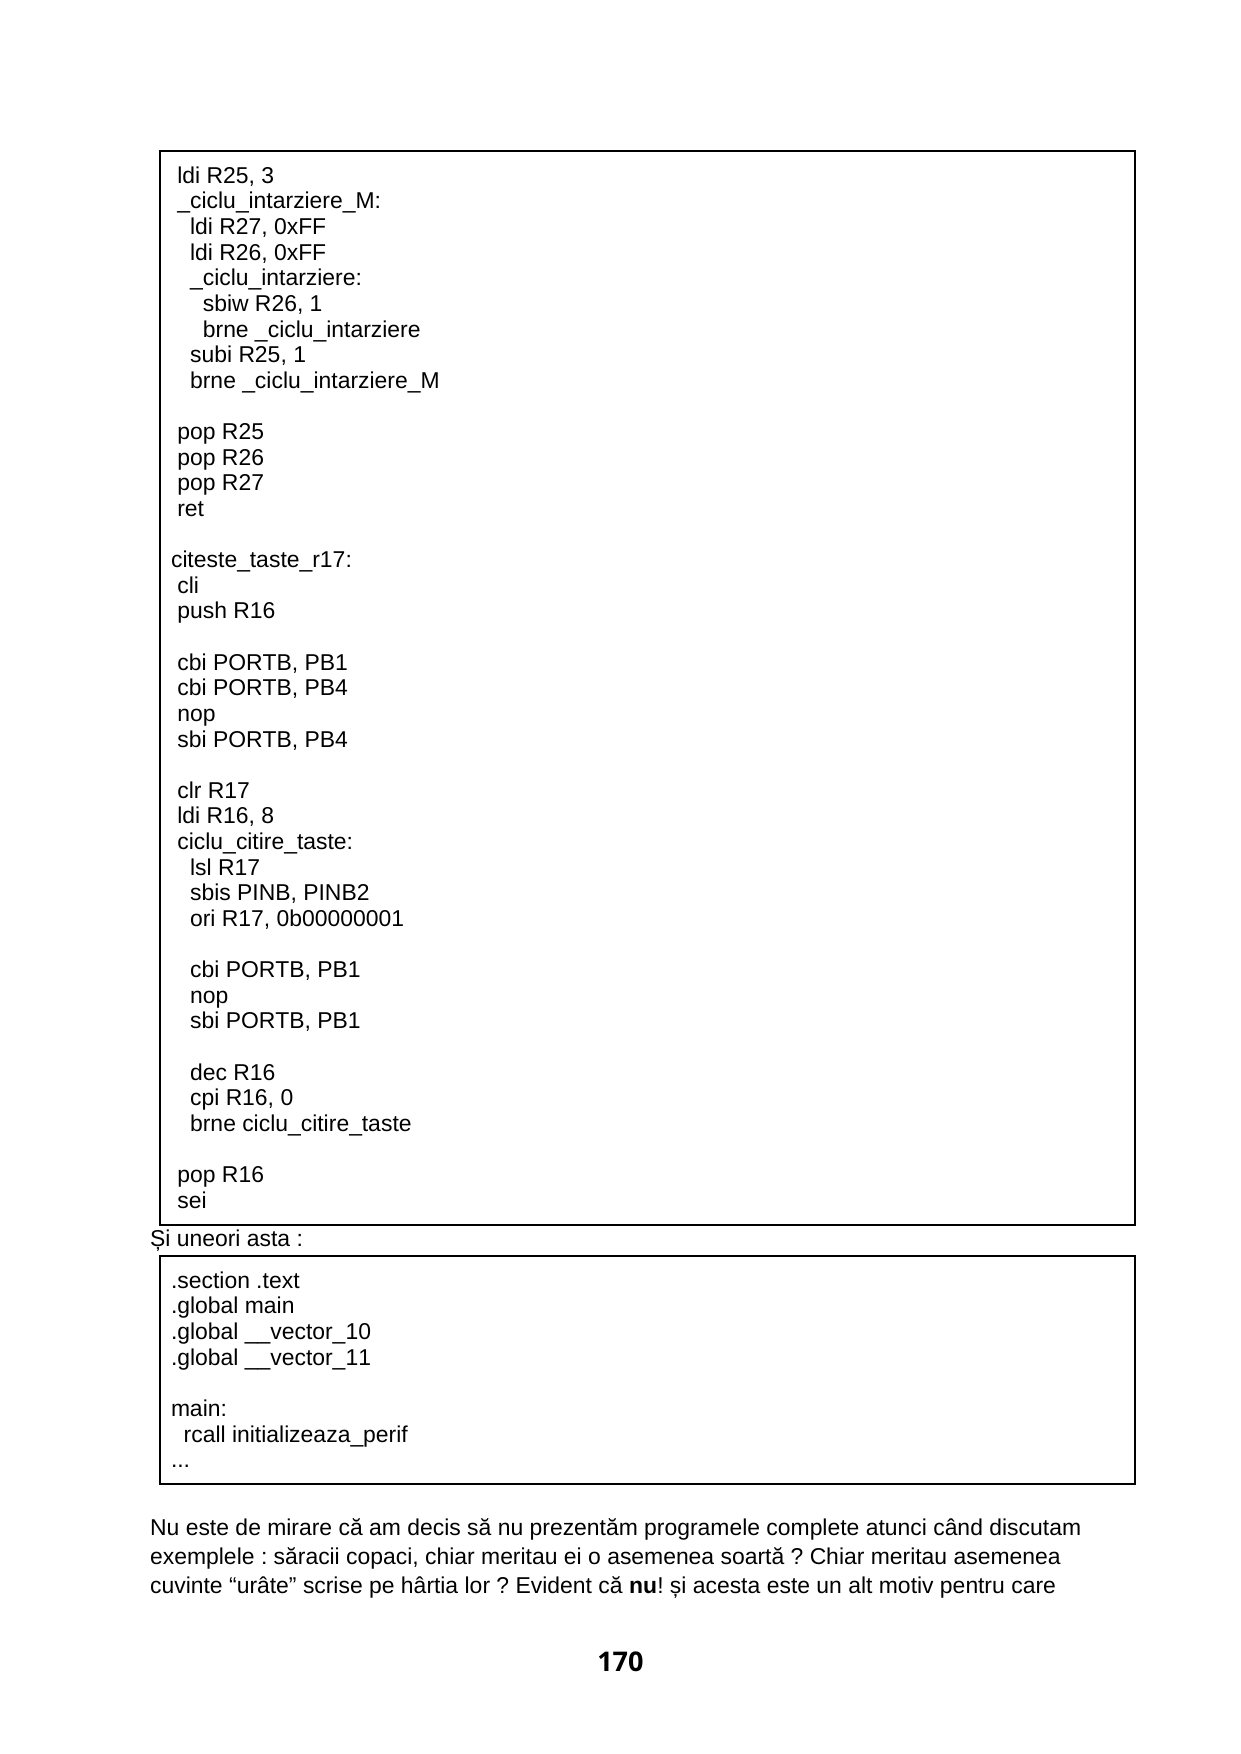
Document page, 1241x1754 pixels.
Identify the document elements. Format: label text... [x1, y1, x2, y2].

table_header ldi R25, 3 _ciclu_intarziere_M: ldi R27, 0xFF ldi R26, 0xFF _ciclu_intarziere: sbiw R26, 1 brne _ciclu_intarziere subi R25, 1 brne _ciclu_intarziere_M pop R25 pop R26 pop R27 ret citeste_taste_r17: cli push R16 cbi PORTB, PB1 cbi PORTB, PB4 nop sbi PORTB, PB4 clr R17 ldi R16, 8 ciclu_citire_taste: lsl R17 sbis PINB, PINB2 ori R17, 0b00000001 cbi PORTB, PB1 nop sbi PORTB, PB1 dec R16 cpi R16, 0 brne ciclu_citire_taste pop R16 sei [161, 152, 1134, 1223]
table_header .section .text .global main .global __vector_10 .global __vector_11 main: rcall initializeaza_perif ... [161, 1257, 1134, 1483]
text Și uneori asta : [150, 1226, 1091, 1251]
text Nu este de mirare că am decis să nu prezentăm programele complete atunci când discutam exemplele : săracii copaci, chiar meritau ei o asemenea soartă ? Chiar meritau asemenea cuvinte “urâte” scrise pe hârtia lor ? Evident că nu! și acesta este un alt motiv pentru care [150, 1514, 1091, 1599]
